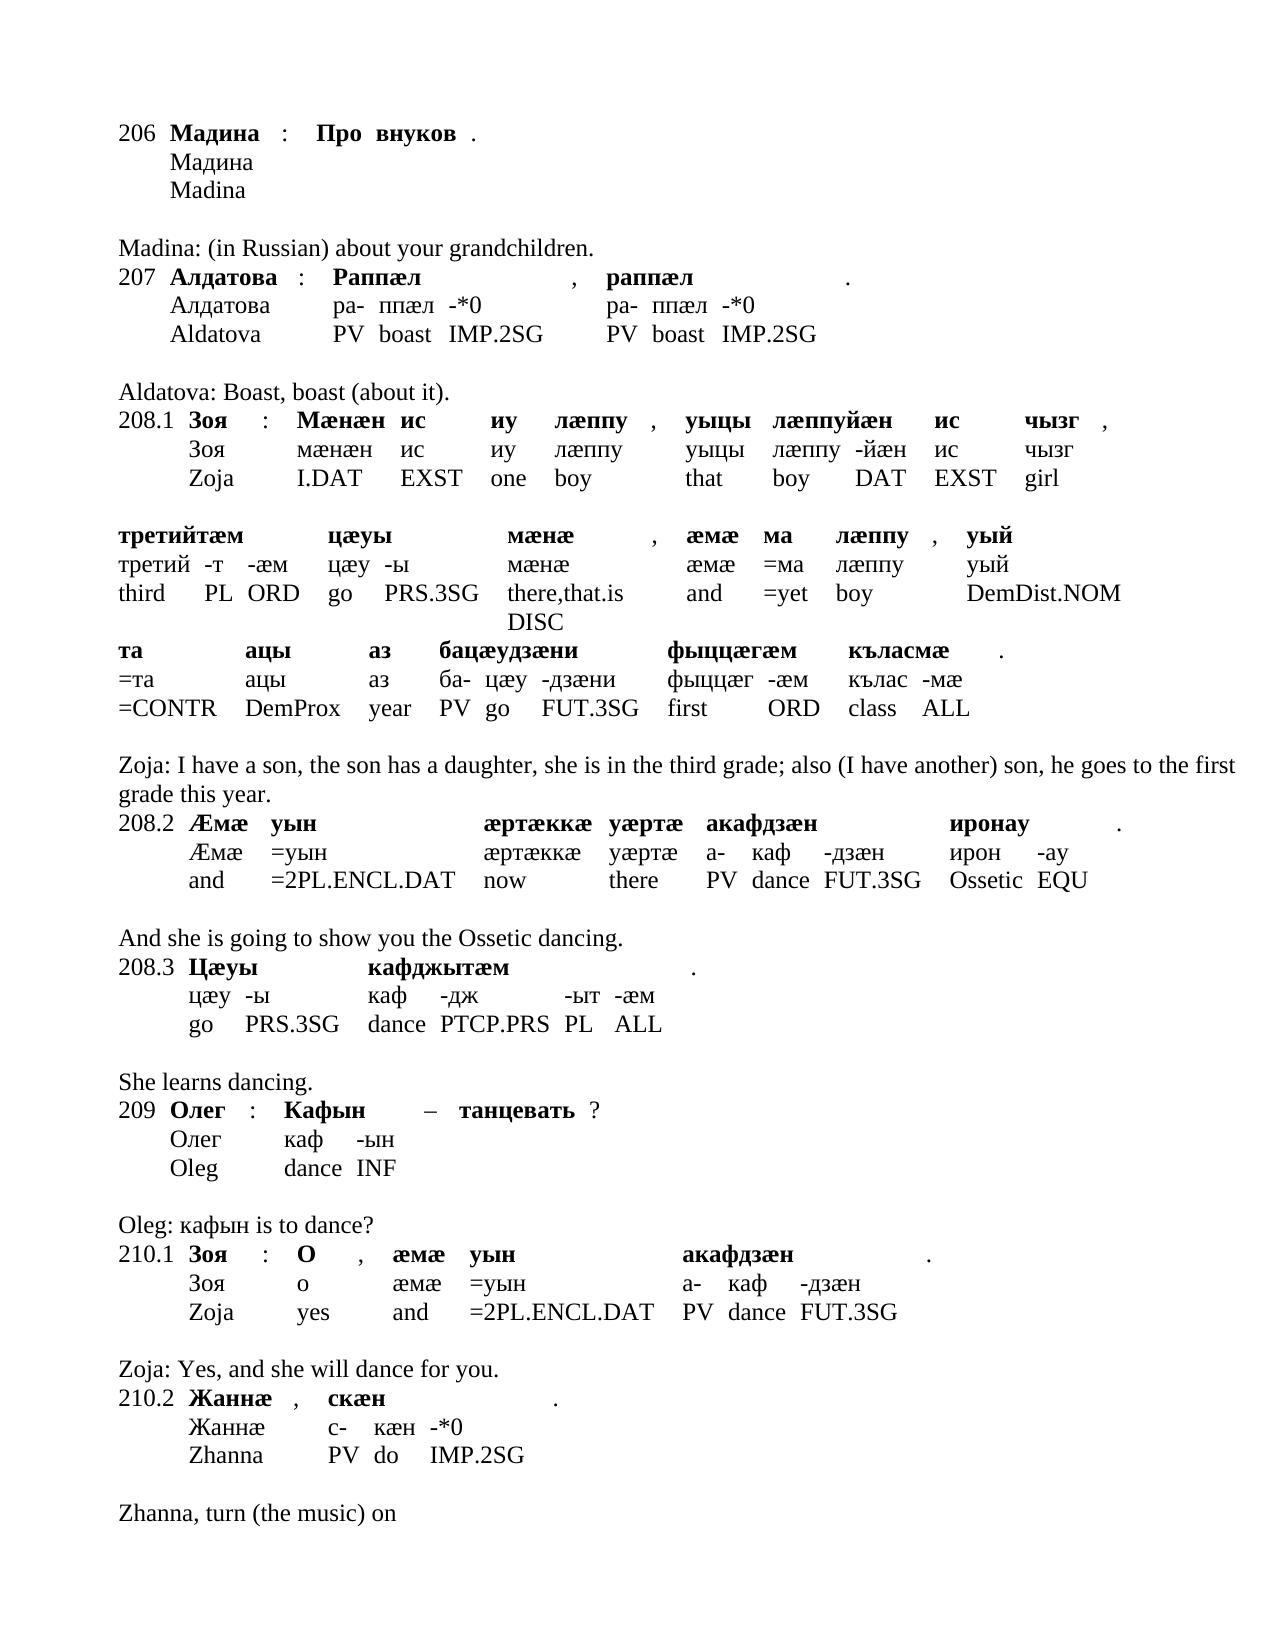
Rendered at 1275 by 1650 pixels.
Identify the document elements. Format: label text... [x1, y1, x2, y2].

text æмæ [392, 1239, 456, 1268]
text -*0 [448, 291, 544, 319]
text -т [204, 549, 233, 578]
text бацæудзæни [439, 636, 653, 664]
text -ау [1037, 837, 1088, 866]
text уын [271, 808, 469, 837]
text PV [606, 319, 638, 348]
text Zoja [188, 463, 234, 492]
text ра- [333, 291, 365, 319]
text фыццæгæм [667, 636, 834, 664]
text IMP.2SG [448, 319, 544, 348]
text 210.2 [118, 1383, 174, 1412]
text She learns dancing. [118, 1067, 1249, 1096]
text ирон [949, 837, 1023, 866]
text dance [368, 1009, 426, 1038]
text . [998, 636, 1019, 664]
text do [373, 1441, 416, 1469]
text -дзæн [800, 1268, 898, 1297]
text yes [297, 1297, 330, 1326]
text æртæккæ [483, 837, 581, 866]
text ацы [245, 636, 354, 664]
text Aldatova [169, 319, 270, 348]
text с- [328, 1412, 360, 1441]
text =ма [763, 549, 808, 578]
text . [552, 1383, 573, 1412]
text 208.1 [118, 406, 174, 434]
text PTCP.PRS [440, 1009, 550, 1038]
text къласмæ [848, 636, 984, 664]
text =yet [763, 578, 808, 607]
text -ын [356, 1124, 396, 1153]
text : [281, 118, 302, 147]
text Æмæ [188, 808, 257, 837]
text Зоя [188, 1268, 234, 1297]
text 208.2 [118, 808, 174, 837]
text dance [284, 1153, 342, 1182]
text DemProx [245, 693, 341, 722]
text третий [118, 549, 190, 578]
text каф [368, 981, 426, 1009]
text PRS.3SG [245, 1009, 340, 1038]
text , [1102, 406, 1123, 434]
text Мадина [169, 118, 267, 147]
text Кафын [284, 1096, 410, 1124]
text FUT.3SG [800, 1297, 898, 1326]
text -ы [245, 981, 340, 1009]
text . [470, 118, 491, 147]
text Æмæ [188, 837, 243, 866]
text first [667, 693, 754, 722]
text : [262, 1239, 283, 1268]
text DAT [855, 463, 907, 492]
text ALL [922, 693, 971, 722]
text PL [204, 578, 233, 607]
text -йæн [855, 434, 907, 463]
text лæппу [554, 406, 637, 434]
text цæу [485, 664, 528, 693]
text =CONTR [118, 693, 217, 722]
text Oleg [169, 1153, 221, 1182]
text dance [728, 1297, 786, 1326]
text Цæуы [188, 952, 354, 981]
text уыцы [685, 406, 759, 434]
text -æм [768, 664, 821, 693]
text boast [378, 319, 434, 348]
text And she is going to show you the Ossetic dancing. [118, 923, 1249, 952]
text and [188, 866, 243, 894]
text 207 [118, 262, 156, 291]
text PV [706, 866, 738, 894]
text Zhanna [188, 1441, 265, 1469]
text -дзæн [824, 837, 922, 866]
text лæппу [772, 434, 841, 463]
text boy [772, 463, 841, 492]
text ORD [768, 693, 821, 722]
text а- [682, 1268, 714, 1297]
text DemDist.NOM [966, 578, 1121, 607]
text æртæккæ [483, 808, 595, 837]
text FUT.3SG [824, 866, 922, 894]
text цæуы [328, 521, 493, 549]
text -ыт [564, 981, 600, 1009]
text раппæл [606, 262, 831, 291]
text PV [333, 319, 365, 348]
text 206 [118, 118, 156, 147]
text а- [706, 837, 738, 866]
text уыцы [685, 434, 745, 463]
text О [297, 1239, 344, 1268]
text ис [400, 434, 463, 463]
text каф [752, 837, 810, 866]
text иу [490, 434, 527, 463]
text Алдатова [169, 291, 270, 319]
text мæнæ [507, 521, 638, 549]
text Мадина [169, 147, 253, 176]
text Зоя [188, 1239, 248, 1268]
text third [118, 578, 190, 607]
text , [571, 262, 592, 291]
text ппæл [652, 291, 708, 319]
text внуков [376, 118, 457, 147]
text уый [966, 521, 1135, 549]
text go [188, 1009, 231, 1038]
text PV [328, 1441, 360, 1469]
text æмæ [392, 1268, 442, 1297]
text . [1116, 808, 1137, 837]
text , [651, 521, 672, 549]
text year [368, 693, 411, 722]
text 209 [118, 1096, 156, 1124]
text аз [368, 636, 425, 664]
text лæппу [836, 521, 918, 549]
text one [490, 463, 527, 492]
text dance [752, 866, 810, 894]
text кæн [373, 1412, 416, 1441]
text скæн [328, 1383, 539, 1412]
text аз [368, 664, 411, 693]
text иу [490, 406, 541, 434]
text Мæнæн [297, 406, 386, 434]
text there [609, 866, 678, 894]
text уый [966, 549, 1121, 578]
text there,that.is [507, 578, 624, 607]
text цæу [188, 981, 231, 1009]
text -æм [247, 549, 300, 578]
text Про [316, 118, 362, 147]
text PRS.3SG [384, 578, 479, 607]
text Олег [169, 1124, 221, 1153]
text чызг [1024, 406, 1088, 434]
text and [686, 578, 736, 607]
text PV [682, 1297, 714, 1326]
text Ossetic [949, 866, 1023, 894]
text =та [118, 664, 217, 693]
text class [848, 693, 908, 722]
text I.DAT [297, 463, 373, 492]
text EQU [1037, 866, 1088, 894]
text акафдзæн [682, 1239, 912, 1268]
text =уын [271, 837, 456, 866]
text кълас [848, 664, 908, 693]
text boast [652, 319, 708, 348]
text чызг [1024, 434, 1074, 463]
text . [844, 262, 866, 291]
text лæппу [554, 434, 623, 463]
text третийтæм [118, 521, 314, 549]
text 210.1 [118, 1239, 174, 1268]
text IMP.2SG [429, 1441, 525, 1469]
text Oleg: кафын is to dance? [118, 1211, 1249, 1239]
text -мæ [922, 664, 971, 693]
text Madina [169, 176, 253, 204]
text : [249, 1096, 270, 1124]
text кафджытæм [368, 952, 677, 981]
text ? [589, 1096, 610, 1124]
text -*0 [722, 291, 817, 319]
text Жаннæ [188, 1412, 265, 1441]
text ORD [247, 578, 300, 607]
text о [297, 1268, 330, 1297]
text that [685, 463, 745, 492]
text Олег [169, 1096, 235, 1124]
text Madina: (in Russian) about your grandchildren. [118, 233, 1249, 262]
text уæртæ [609, 808, 692, 837]
text -дж [440, 981, 550, 1009]
text каф [284, 1124, 342, 1153]
text boy [554, 463, 623, 492]
text , [932, 521, 953, 549]
text ма [763, 521, 822, 549]
text -ы [384, 549, 479, 578]
text ацы [245, 664, 341, 693]
text PL [564, 1009, 600, 1038]
text : [298, 262, 319, 291]
text EXST [934, 463, 997, 492]
text EXST [400, 463, 463, 492]
text та [118, 636, 231, 664]
text : [262, 406, 283, 434]
text æмæ [686, 521, 749, 549]
text – [424, 1096, 445, 1124]
text Жаннæ [188, 1383, 279, 1412]
text boy [836, 578, 904, 607]
text цæу [328, 549, 370, 578]
text ALL [614, 1009, 663, 1038]
text , [358, 1239, 379, 1268]
text Зоя [188, 434, 234, 463]
text ра- [606, 291, 638, 319]
text Zoja: Yes, and she will dance for you. [118, 1354, 1249, 1383]
text INF [356, 1153, 396, 1182]
text Раппæл [333, 262, 557, 291]
text Алдатова [169, 262, 284, 291]
text -æм [614, 981, 663, 1009]
text girl [1024, 463, 1074, 492]
text ис [400, 406, 477, 434]
text æмæ [686, 549, 736, 578]
text go [485, 693, 528, 722]
text Zoja: I have a son, the son has a daughter, she is in the third grade; also (I have another) son, he goes to the first grade this year. [118, 751, 1249, 808]
text иронау [949, 808, 1102, 837]
text IMP.2SG [722, 319, 817, 348]
text ппæл [378, 291, 434, 319]
text каф [728, 1268, 786, 1297]
text лæппуйæн [772, 406, 920, 434]
text , [293, 1383, 314, 1412]
text , [650, 406, 671, 434]
text танцевать [459, 1096, 575, 1124]
text фыццæг [667, 664, 754, 693]
text мæнæ [507, 549, 624, 578]
text now [483, 866, 581, 894]
text ба- [439, 664, 471, 693]
text ис [934, 434, 997, 463]
text Zhanna, turn (the music) on [118, 1498, 1249, 1527]
text -дзæни [541, 664, 639, 693]
text PV [439, 693, 471, 722]
text . [926, 1239, 947, 1268]
text go [328, 578, 370, 607]
text Aldatova: Boast, boast (about it). [118, 377, 1249, 406]
text =уын [469, 1268, 654, 1297]
text акафдзæн [706, 808, 936, 837]
text лæппу [836, 549, 904, 578]
text ис [934, 406, 1011, 434]
text уæртæ [609, 837, 678, 866]
text =2PL.ENCL.DAT [271, 866, 456, 894]
text 208.3 [118, 952, 174, 981]
text -*0 [429, 1412, 525, 1441]
text and [392, 1297, 442, 1326]
text FUT.3SG [541, 693, 639, 722]
text уын [469, 1239, 668, 1268]
text мæнæн [297, 434, 373, 463]
text =2PL.ENCL.DAT [469, 1297, 654, 1326]
text DISC [507, 607, 638, 636]
text . [690, 952, 711, 981]
text Zoja [188, 1297, 234, 1326]
text Зоя [188, 406, 248, 434]
